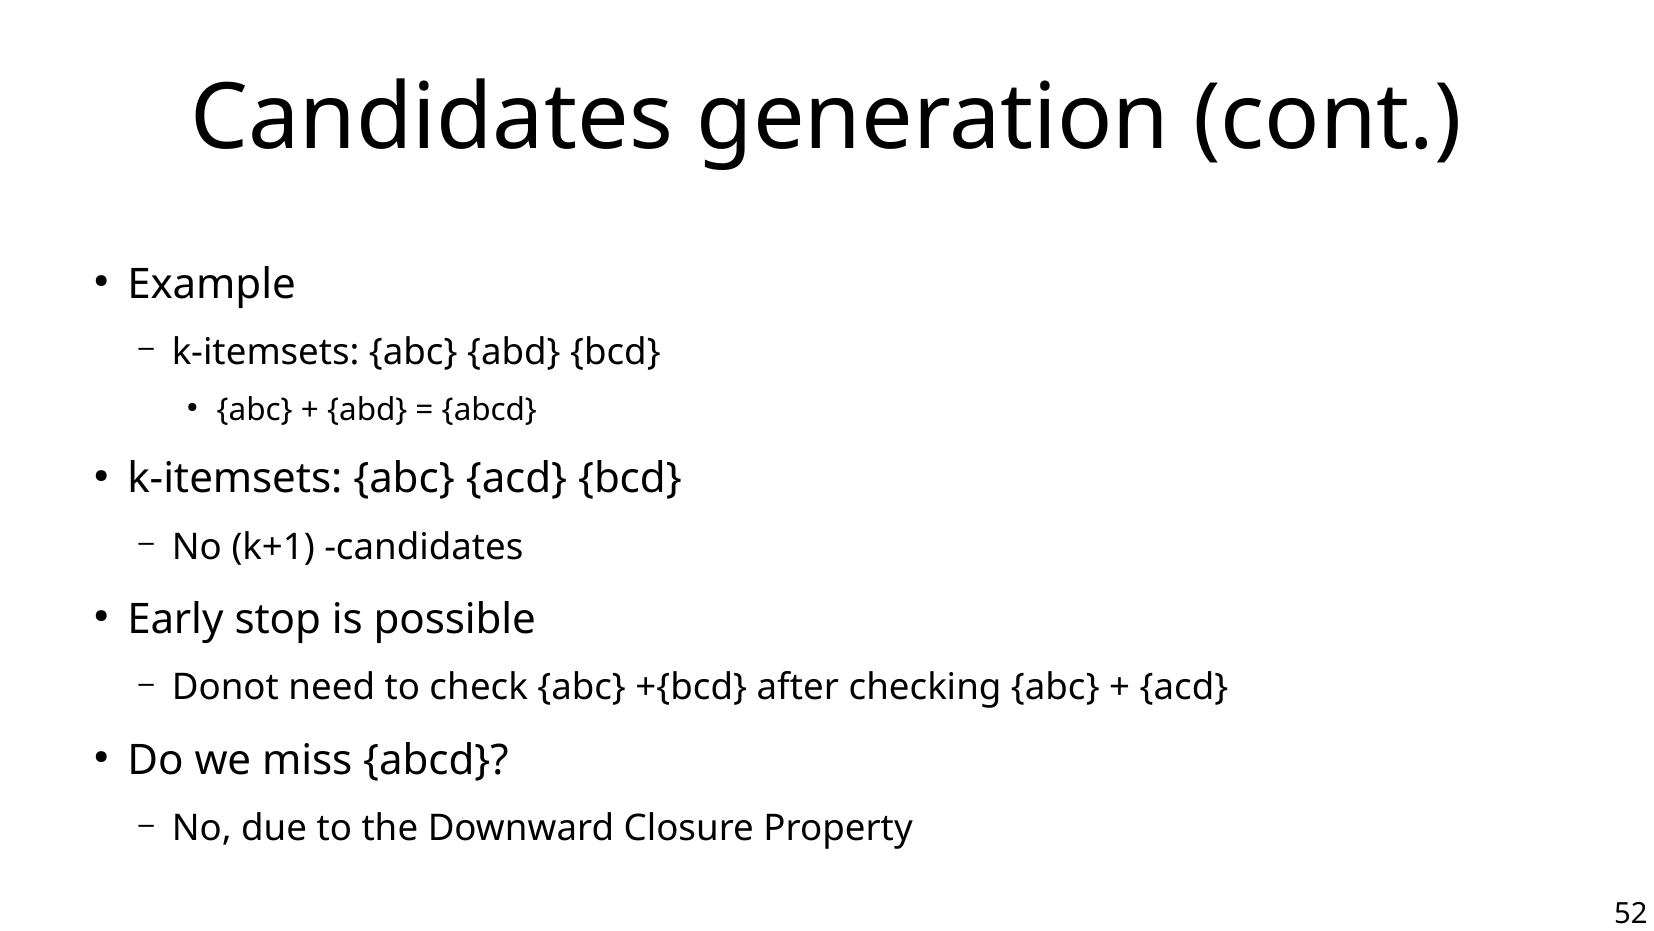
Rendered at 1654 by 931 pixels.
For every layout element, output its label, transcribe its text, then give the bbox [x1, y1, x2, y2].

title Candidates generation (cont.) [82, 1, 1571, 226]
list Example k-itemsets: {abc} {abd} {bcd} {abc} + {abd} = {abcd} k-itemsets: {abc} {acd} {bcd} No (k+1) -candidates Early stop is possible Donot need to check {abc} +{bcd} after checking {abc} + {acd} Do we miss {abcd}? No, due to the Downward Closure Property [82, 253, 1571, 857]
